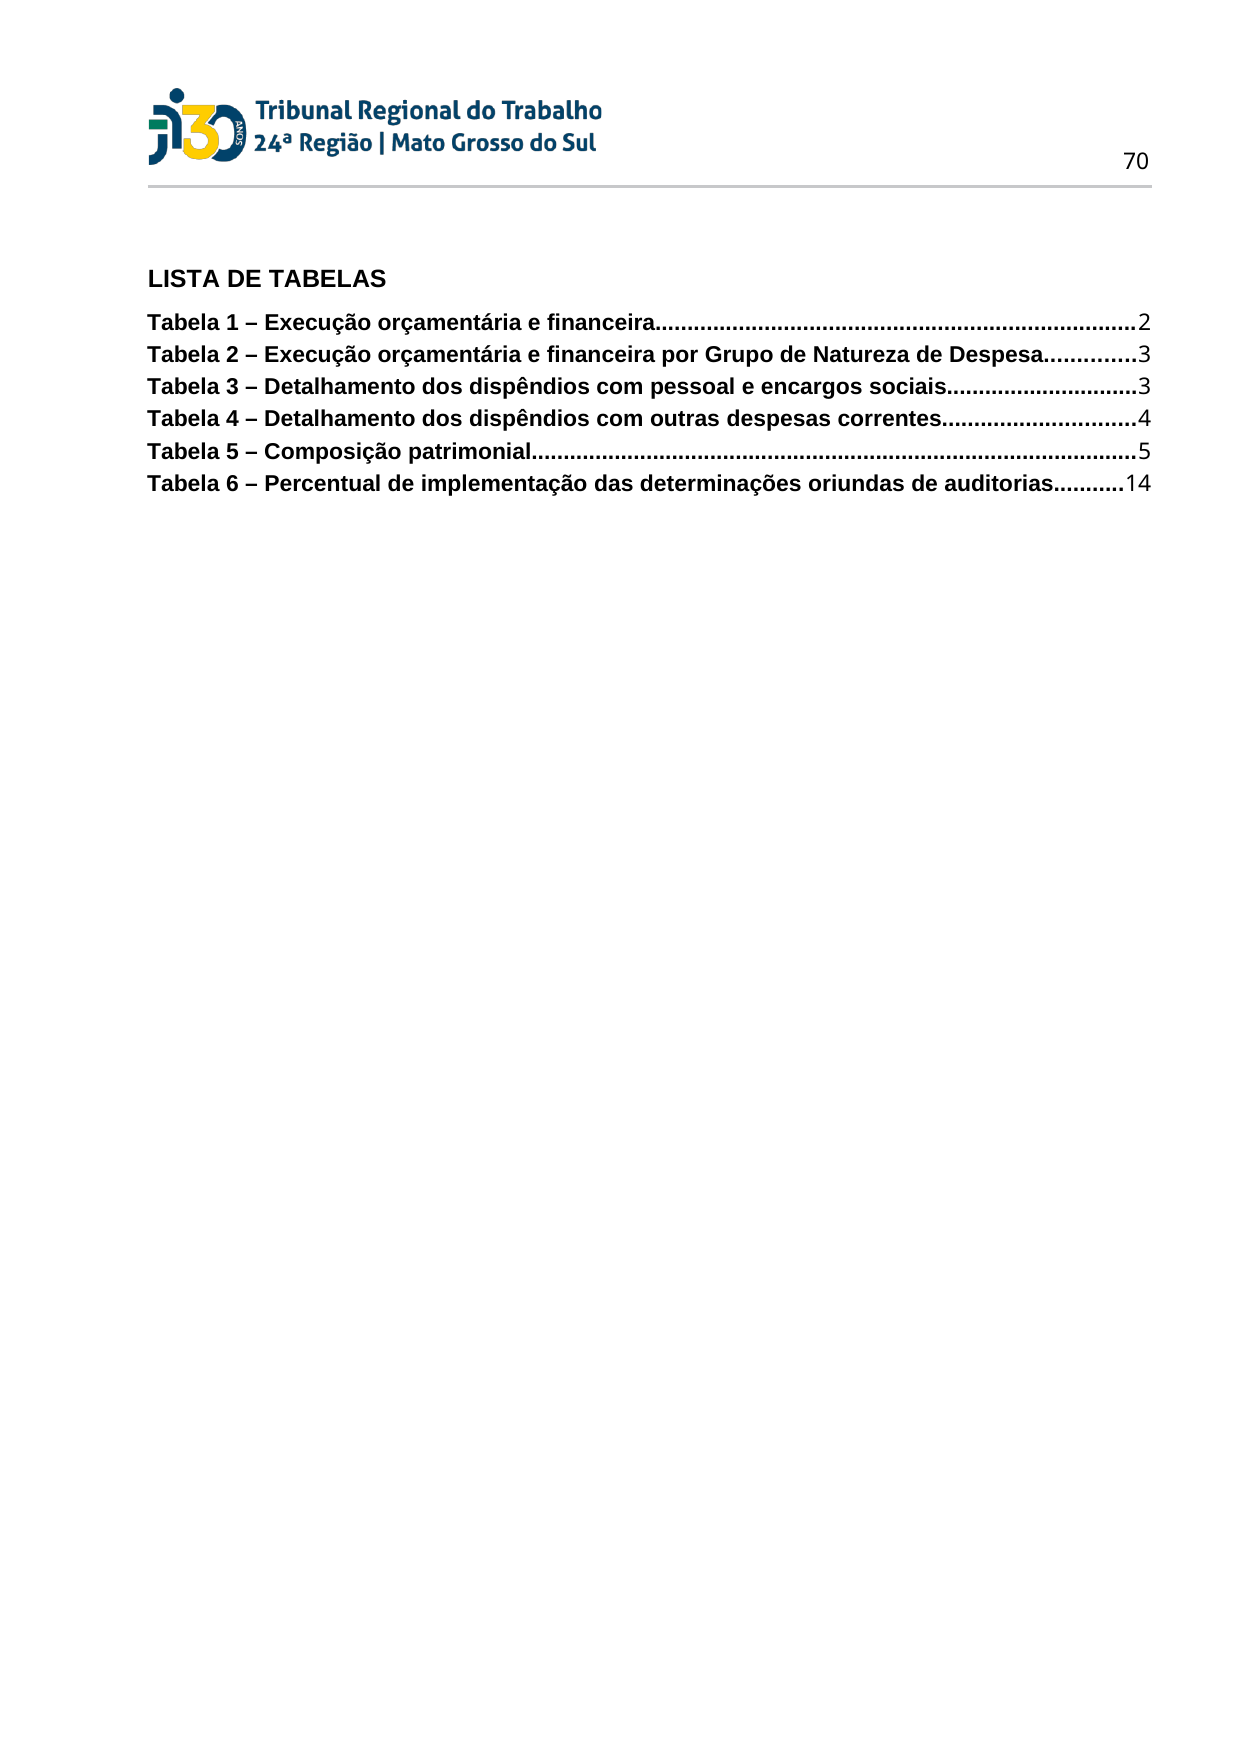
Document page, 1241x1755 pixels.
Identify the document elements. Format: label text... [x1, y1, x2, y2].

text Tabela 5 – Composição patrimonial 5 [147, 434, 1163, 466]
subtitle LISTA DE TABELAS [148, 263, 1163, 292]
text Tabela 3 – Detalhamento dos dispêndios com pessoal e encargos sociais 3 [147, 370, 1163, 401]
text Tabela 6 – Percentual de implementação das determinações oriundas de auditorias 14 [147, 467, 1163, 498]
text Tabela 2 – Execução orçamentária e financeira por Grupo de Natureza de Despesa 3 [147, 338, 1163, 369]
text Tabela 4 – Detalhamento dos dispêndios com outras despesas correntes 4 [147, 402, 1163, 433]
text Tabela 1 – Execução orçamentária e financeira 2 [147, 306, 1163, 337]
